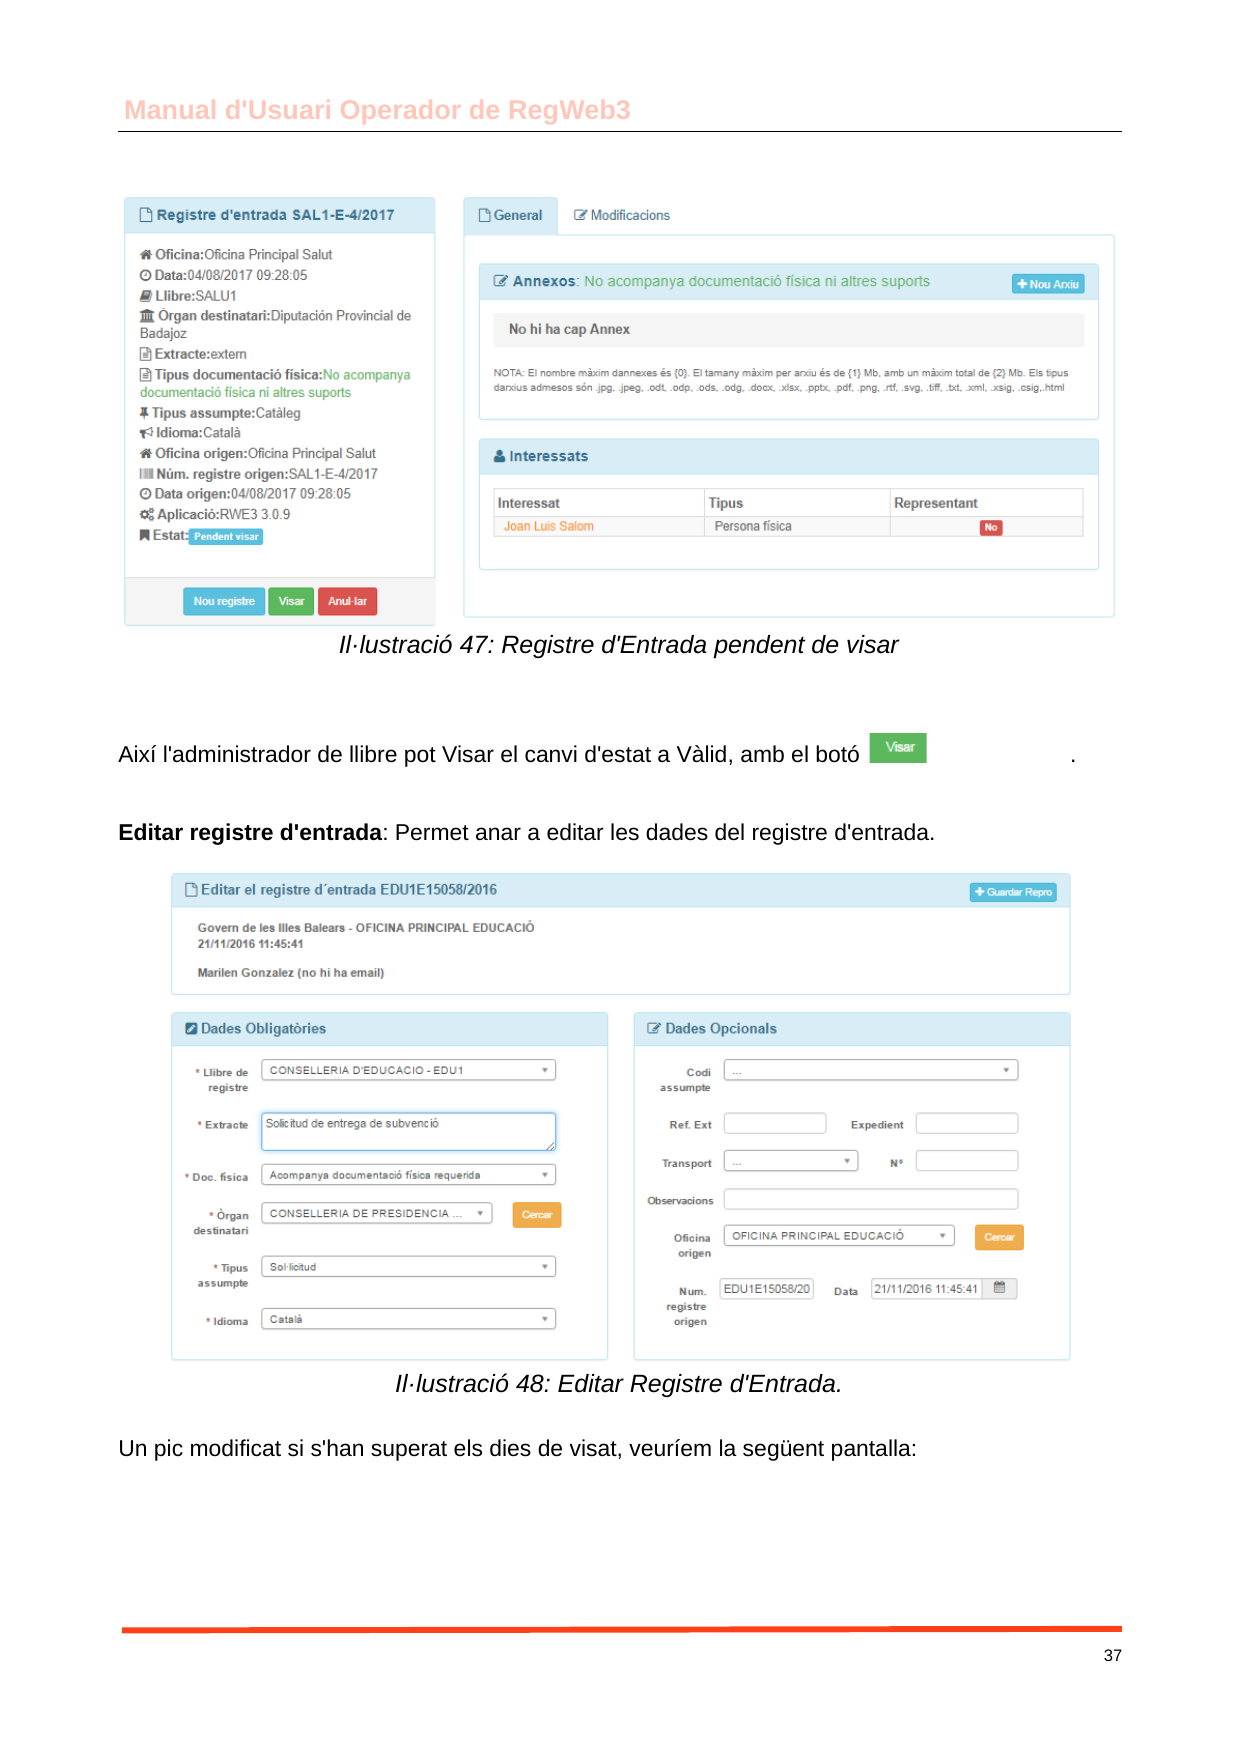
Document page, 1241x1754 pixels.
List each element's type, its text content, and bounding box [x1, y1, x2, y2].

text Il·lustració 48: Editar Registre d'Entrada. [118, 870, 1122, 1397]
picture [118, 192, 1123, 631]
text Així l'administrador de llibre pot Visar el canvi d'estat a Vàlid, amb el botó . [118, 741, 1122, 767]
text Editar registre d'entrada: Permet anar a editar les dades del registre d'entrada. [118, 819, 1122, 845]
picture [869, 733, 927, 763]
text Il·lustració 47: Registre d'Entrada pendent de visar [118, 631, 1122, 659]
text Un pic modificat si s'han superat els dies de visat, veuríem la següent pantalla: [118, 1435, 1122, 1461]
